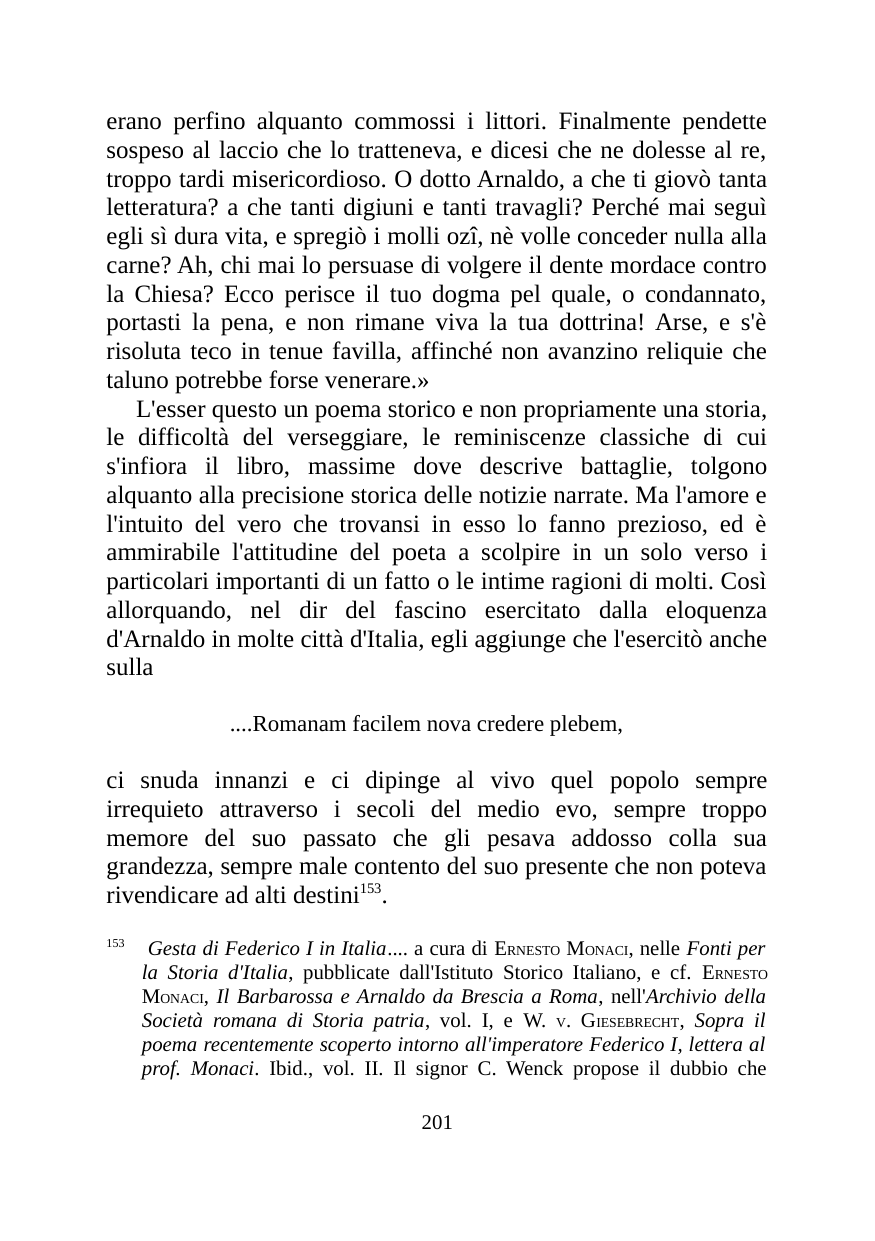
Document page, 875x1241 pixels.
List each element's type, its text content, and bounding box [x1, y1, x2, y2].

text ci snuda innanzi e ci dipinge al vivo quel popolo sempre irrequieto attraverso i secoli del medio evo, sempre troppo memore del suo passato che gli pesava addosso colla sua grandezza, sempre male contento del suo presente che non poteva rivendicare ad alti destini. [106, 765, 768, 909]
text erano perfino alquanto commossi i littori. Finalmente pendette sospeso al laccio che lo tratteneva, e dicesi che ne dolesse al re, troppo tardi misericordioso. O dotto Arnaldo, a che ti giovò tanta letteratura? a che tanti digiuni e tanti travagli? Perché mai seguì egli sì dura vita, e spregiò i molli ozî, nè volle conceder nulla alla carne? Ah, chi mai lo persuase di volgere il dente mordace contro la Chiesa? Ecco perisce il tuo dogma pel quale, o condannato, portasti la pena, e non rimane viva la tua dottrina! Arse, e s'è risoluta teco in tenue favilla, affinché non avanzino reliquie che taluno potrebbe forse venerare.» [106, 106, 768, 394]
text L'esser questo un poema storico e non propriamente una storia, le difficoltà del verseggiare, le reminiscenze classiche di cui s'infiora il libro, massime dove descrive battaglie, tolgono alquanto alla precisione storica delle notizie narrate. Ma l'amore e l'intuito del vero che trovansi in esso lo fanno prezioso, ed è ammirabile l'attitudine del poeta a scolpire in un solo verso i particolari importanti di un fatto o le intime ragioni di molti. Così allorquando, nel dir del fascino esercitato dalla eloquenza d'Arnaldo in molte città d'Italia, egli aggiunge che l'esercitò anche sulla [106, 394, 768, 681]
text Gesta di Federico I in Italia.... a cura di Ernesto Monaci, nelle Fonti per la Storia d'Italia, pubblicate dall'Istituto Storico Italiano, e cf. Ernesto Monaci, Il Barbarossa e Arnaldo da Brescia a Roma, nell'Archivio della Società romana di Storia patria, vol. I, e W. v. Giesebrecht, Sopra il poema recentemente scoperto intorno all'imperatore Federico I, lettera al prof. Monaci. Ibid., vol. II. Il signor C. Wenck propose il dubbio che [106, 936, 768, 1080]
text ....Romanam facilem nova credere plebem, [200, 710, 768, 736]
